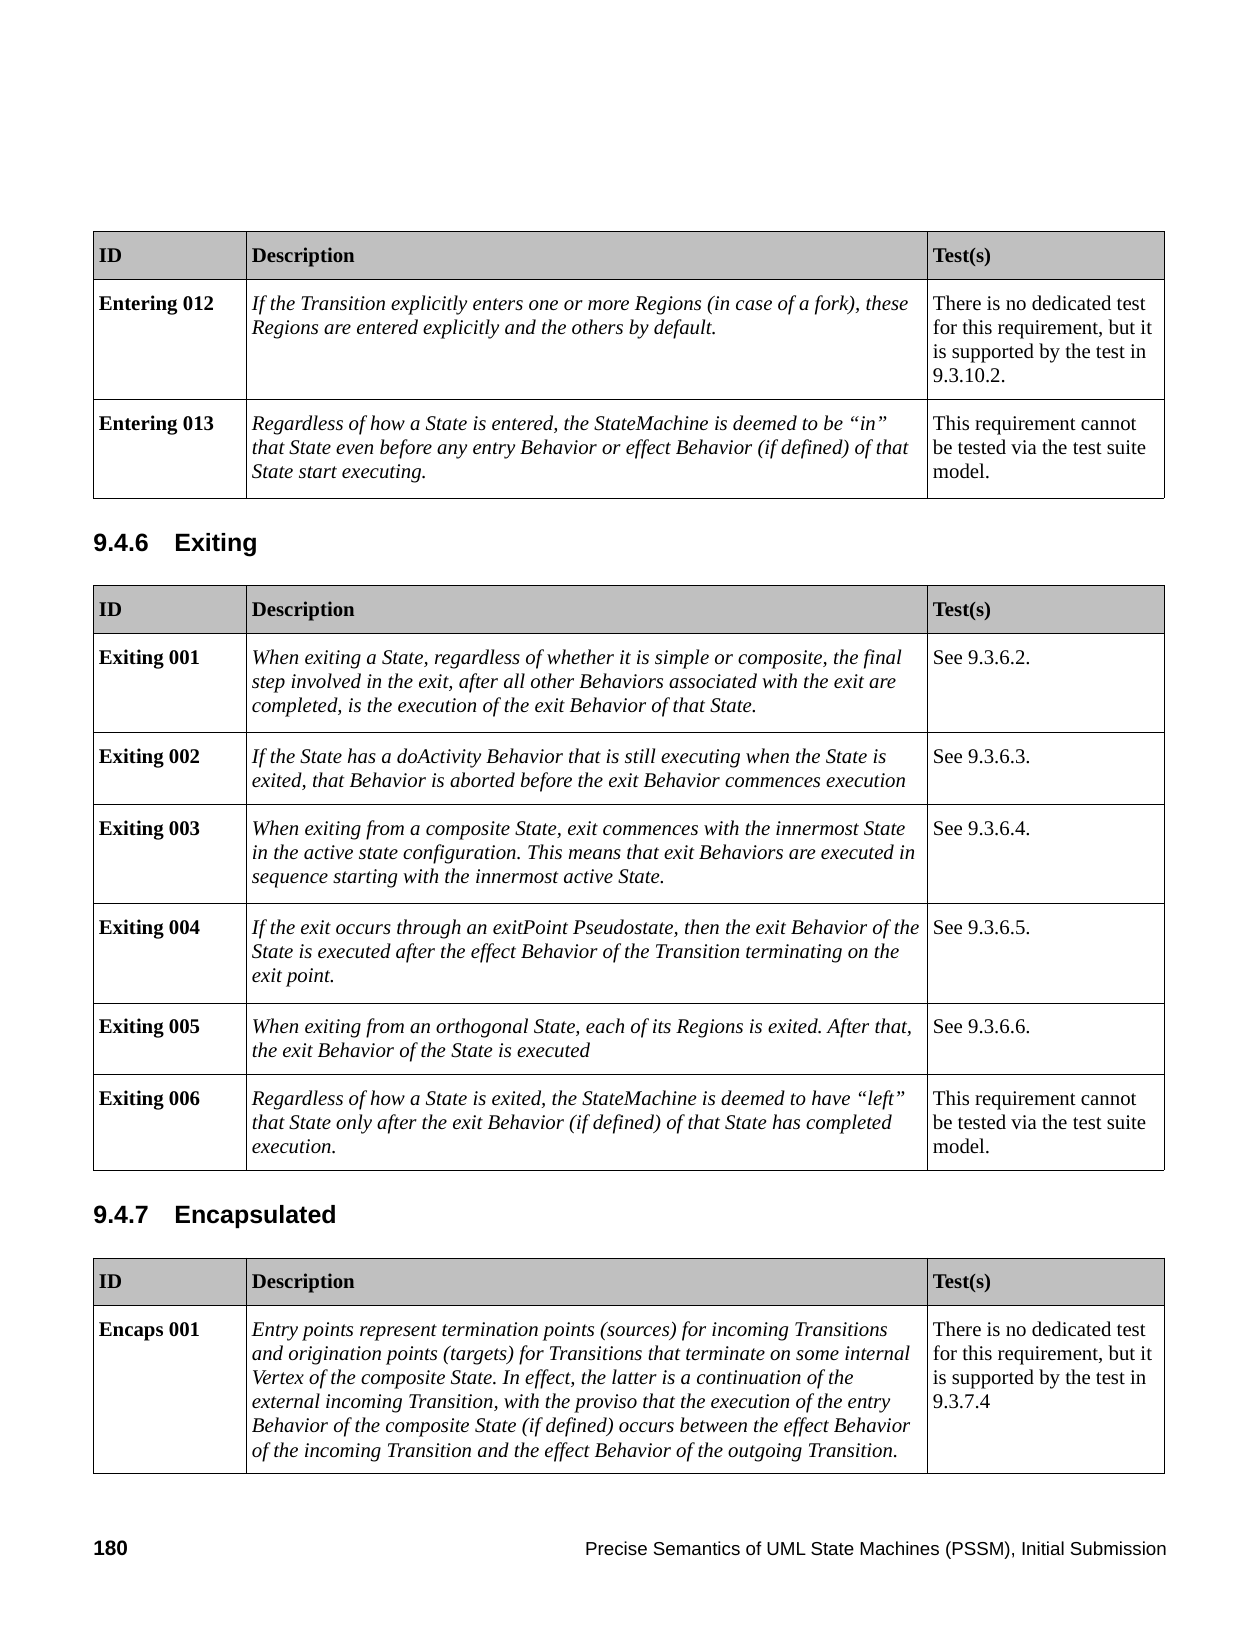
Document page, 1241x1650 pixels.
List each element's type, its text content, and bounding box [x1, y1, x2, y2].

table_cell See 9.3.6.3. [928, 733, 1164, 804]
subtitle Exiting [93, 527, 1164, 556]
table_header ID [94, 1259, 246, 1305]
table_cell If the Transition explicitly enters one or more Regions (in case of a fork), these Regions are entered explicitly and the others by default. [247, 280, 927, 399]
table_header Test(s) [928, 1259, 1164, 1305]
table_cell This requirement cannot be tested via the test suite model. [928, 400, 1164, 498]
table_cell See 9.3.6.2. [928, 634, 1164, 732]
table_cell Entering 012 [94, 280, 246, 399]
table_header ID [94, 232, 246, 279]
table_cell When exiting from a composite State, exit commences with the innermost State in the active state configuration. This means that exit Behaviors are executed in sequence starting with the innermost active State. [247, 805, 927, 903]
table_cell Exiting 005 [94, 1004, 246, 1074]
table_cell Entering 013 [94, 400, 246, 498]
table_header ID [94, 586, 246, 633]
table_header Test(s) [928, 232, 1164, 279]
table_cell Regardless of how a State is entered, the StateMachine is deemed to be “in” that State even before any entry Behavior or effect Behavior (if defined) of that State start executing. [247, 400, 927, 498]
table_header Description [247, 232, 927, 279]
table_header Test(s) [928, 586, 1164, 633]
table_cell If the State has a doActivity Behavior that is still executing when the State is exited, that Behavior is aborted before the exit Behavior commences execution [247, 733, 927, 804]
table_cell There is no dedicated test for this requirement, but it is supported by the test in 9.3.10.2. [928, 280, 1164, 399]
table_header Description [247, 1259, 927, 1305]
table_cell Encaps 001 [94, 1306, 246, 1473]
table_cell See 9.3.6.5. [928, 904, 1164, 1002]
table_cell Exiting 004 [94, 904, 246, 1002]
table_cell If the exit occurs through an exitPoint Pseudostate, then the exit Behavior of the State is executed after the effect Behavior of the Transition terminating on the exit point. [247, 904, 927, 1002]
table_cell Exiting 001 [94, 634, 246, 732]
subtitle Encapsulated [93, 1199, 1164, 1228]
table_header Description [247, 586, 927, 633]
table_cell See 9.3.6.6. [928, 1004, 1164, 1074]
table_cell When exiting a State, regardless of whether it is simple or composite, the final step involved in the exit, after all other Behaviors associated with the exit are completed, is the execution of the exit Behavior of that State. [247, 634, 927, 732]
table_cell This requirement cannot be tested via the test suite model. [928, 1075, 1164, 1170]
table_cell Regardless of how a State is exited, the StateMachine is deemed to have “left” that State only after the exit Behavior (if defined) of that State has completed execution. [247, 1075, 927, 1170]
table_cell When exiting from an orthogonal State, each of its Regions is exited. After that, the exit Behavior of the State is executed [247, 1004, 927, 1074]
table_cell Entry points represent termination points (sources) for incoming Transitions and origination points (targets) for Transitions that terminate on some internal Vertex of the composite State. In effect, the latter is a continuation of the external incoming Transition, with the proviso that the execution of the entry Behavior of the composite State (if defined) occurs between the effect Behavior of the incoming Transition and the effect Behavior of the outgoing Transition. [247, 1306, 927, 1473]
table_cell There is no dedicated test for this requirement, but it is supported by the test in 9.3.7.4 [928, 1306, 1164, 1473]
table_cell Exiting 002 [94, 733, 246, 804]
table_cell Exiting 006 [94, 1075, 246, 1170]
table_cell See 9.3.6.4. [928, 805, 1164, 903]
table_cell Exiting 003 [94, 805, 246, 903]
